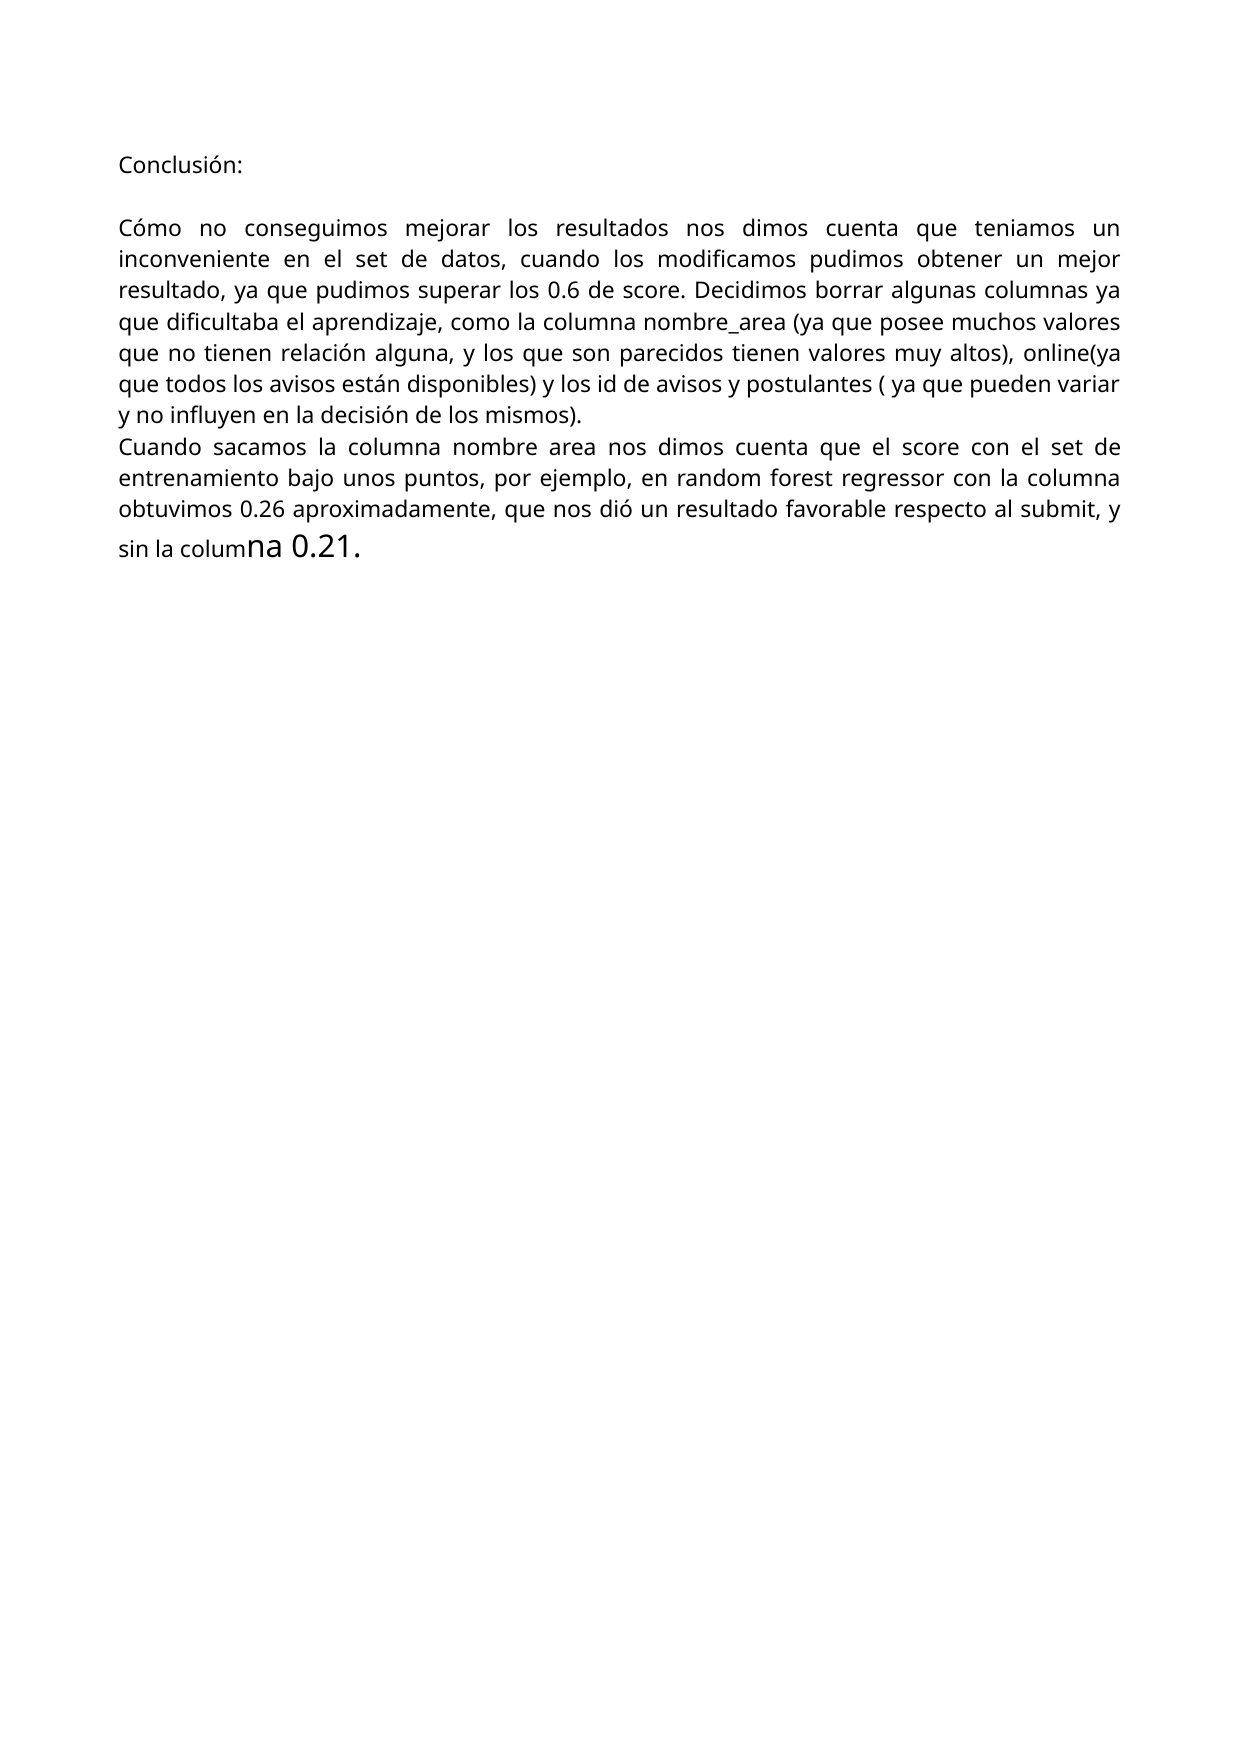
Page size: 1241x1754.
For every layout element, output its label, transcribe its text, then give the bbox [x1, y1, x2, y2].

text Conclusión: [118, 149, 1122, 181]
text Cómo no conseguimos mejorar los resultados nos dimos cuenta que teniamos un inconveniente en el set de datos, cuando los modificamos pudimos obtener un mejor resultado, ya que pudimos superar los 0.6 de score. Decidimos borrar algunas columnas ya que dificultaba el aprendizaje, como la columna nombre_area (ya que posee muchos valores que no tienen relación alguna, y los que son parecidos tienen valores muy altos), online(ya que todos los avisos están disponibles) y los id de avisos y postulantes ( ya que pueden variar y no influyen en la decisión de los mismos). [118, 212, 1122, 431]
text Cuando sacamos la columna nombre area nos dimos cuenta que el score con el set de entrenamiento bajo unos puntos, por ejemplo, en random forest regressor con la columna obtuvimos 0.26 aproximadamente, que nos dió un resultado favorable respecto al submit, y sin la columna 0.21. [118, 431, 1122, 567]
